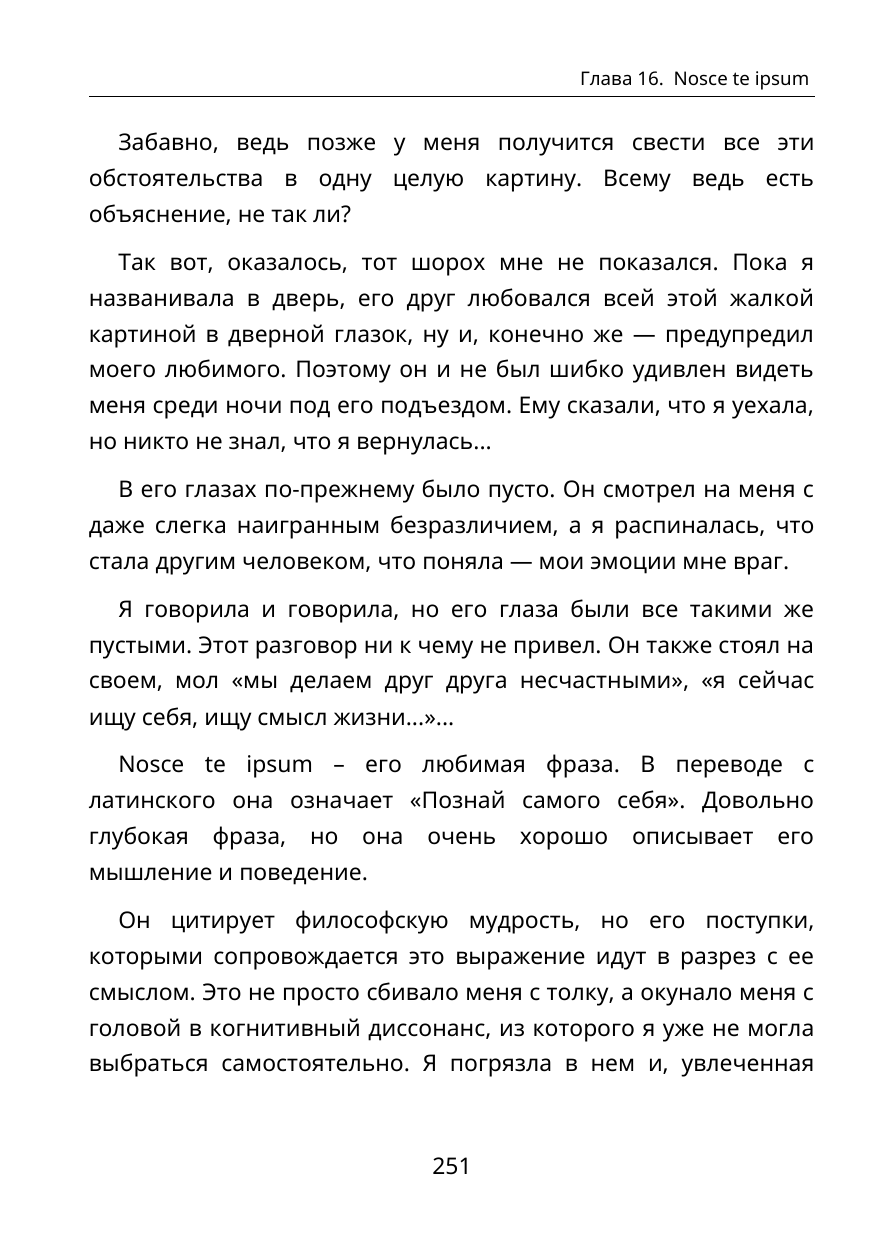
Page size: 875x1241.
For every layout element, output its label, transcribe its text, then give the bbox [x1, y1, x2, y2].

text Забавно, ведь позже у меня получится свести все эти обстоятельства в одну целую картину. Всему ведь есть объяснение, не так ли? [88, 126, 815, 229]
text В его глазах по-прежнему было пусто. Он смотрел на меня с даже слегка наигранным безразличием, а я распиналась, что стала другим человеком, что поняла — мои эмоции мне враг. [88, 473, 815, 576]
text Я говорила и говорила, но его глаза были все такими же пустыми. Этот разговор ни к чему не привел. Он также стоял на своем, мол «мы делаем друг друга несчастными», «я сейчас ищу себя, ищу смысл жизни...»... [88, 593, 815, 732]
text Он цитирует философскую мудрость, но его поступки, которыми сопровождается это выражение идут в разрез с ее смыслом. Это не просто сбивало меня с толку, а окунало меня с головой в когнитивный диссонанс, из которого я уже не могла выбраться самостоятельно. Я погрязла в нем и, увлеченная [88, 904, 815, 1079]
text Так вот, оказалось, тот шорох мне не показался. Пока я названивала в дверь, его друг любовался всей этой жалкой картиной в дверной глазок, ну и, конечно же — предупредил моего любимого. Поэтому он и не был шибко удивлен видеть меня среди ночи под его подъездом. Ему сказали, что я уехала, но никто не знал, что я вернулась... [88, 246, 815, 457]
text Nosce te ipsum – его любимая фраза. В переводе с латинского она означает «Познай самого себя». Довольно глубокая фраза, но она очень хорошо описывает его мышление и поведение. [88, 748, 815, 887]
